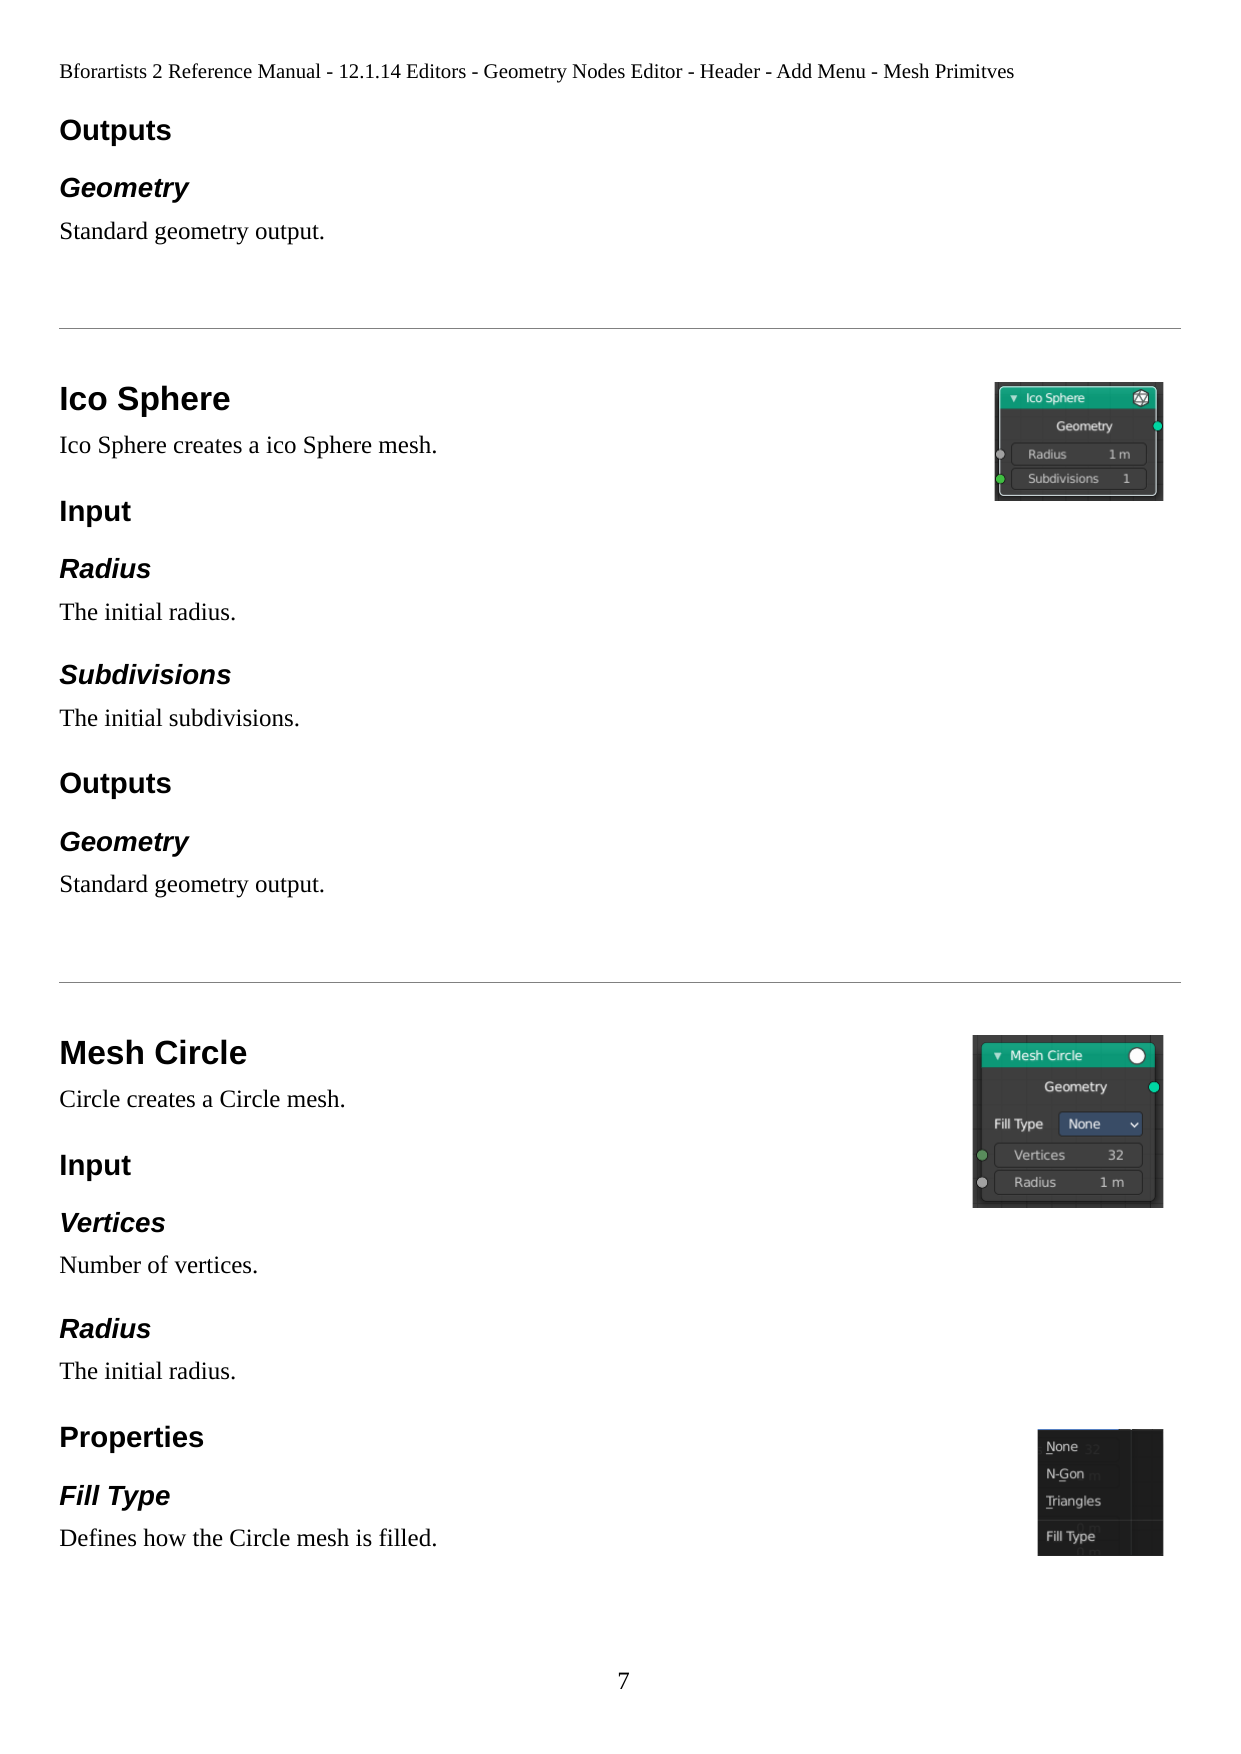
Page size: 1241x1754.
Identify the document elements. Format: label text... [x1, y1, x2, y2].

subtitle Mesh Circle [59, 1033, 1181, 1071]
subtitle Geometry [59, 171, 1181, 203]
subtitle Subdivisions [59, 658, 1181, 690]
text Circle creates a Circle mesh. [59, 1084, 972, 1112]
text Ico Sphere creates a ico Sphere mesh. [59, 430, 994, 459]
text The initial radius. [59, 597, 1181, 626]
text Number of vertices. [59, 1251, 1181, 1279]
subtitle Outputs [59, 766, 1181, 800]
picture [972, 1035, 1164, 1208]
picture [1037, 1429, 1164, 1556]
subtitle [1164, 1479, 1181, 1511]
subtitle Vertices [59, 1206, 1181, 1238]
subtitle Input [59, 1147, 972, 1181]
subtitle Outputs [59, 113, 1181, 146]
subtitle Fill Type [59, 1479, 1037, 1511]
text Standard geometry output. [59, 869, 1181, 898]
subtitle Geometry [59, 825, 1181, 857]
text The initial subdivisions. [59, 703, 1181, 731]
text Defines how the Circle mesh is filled. [59, 1523, 1037, 1552]
text The initial radius. [59, 1356, 1181, 1385]
subtitle [1164, 1147, 1181, 1181]
subtitle Radius [59, 1312, 1181, 1344]
subtitle Radius [59, 552, 1181, 584]
text Standard geometry output. [59, 216, 1181, 244]
picture [994, 382, 1164, 501]
subtitle Ico Sphere [59, 379, 1181, 417]
subtitle Input [59, 494, 1181, 527]
subtitle Properties [59, 1420, 1181, 1454]
